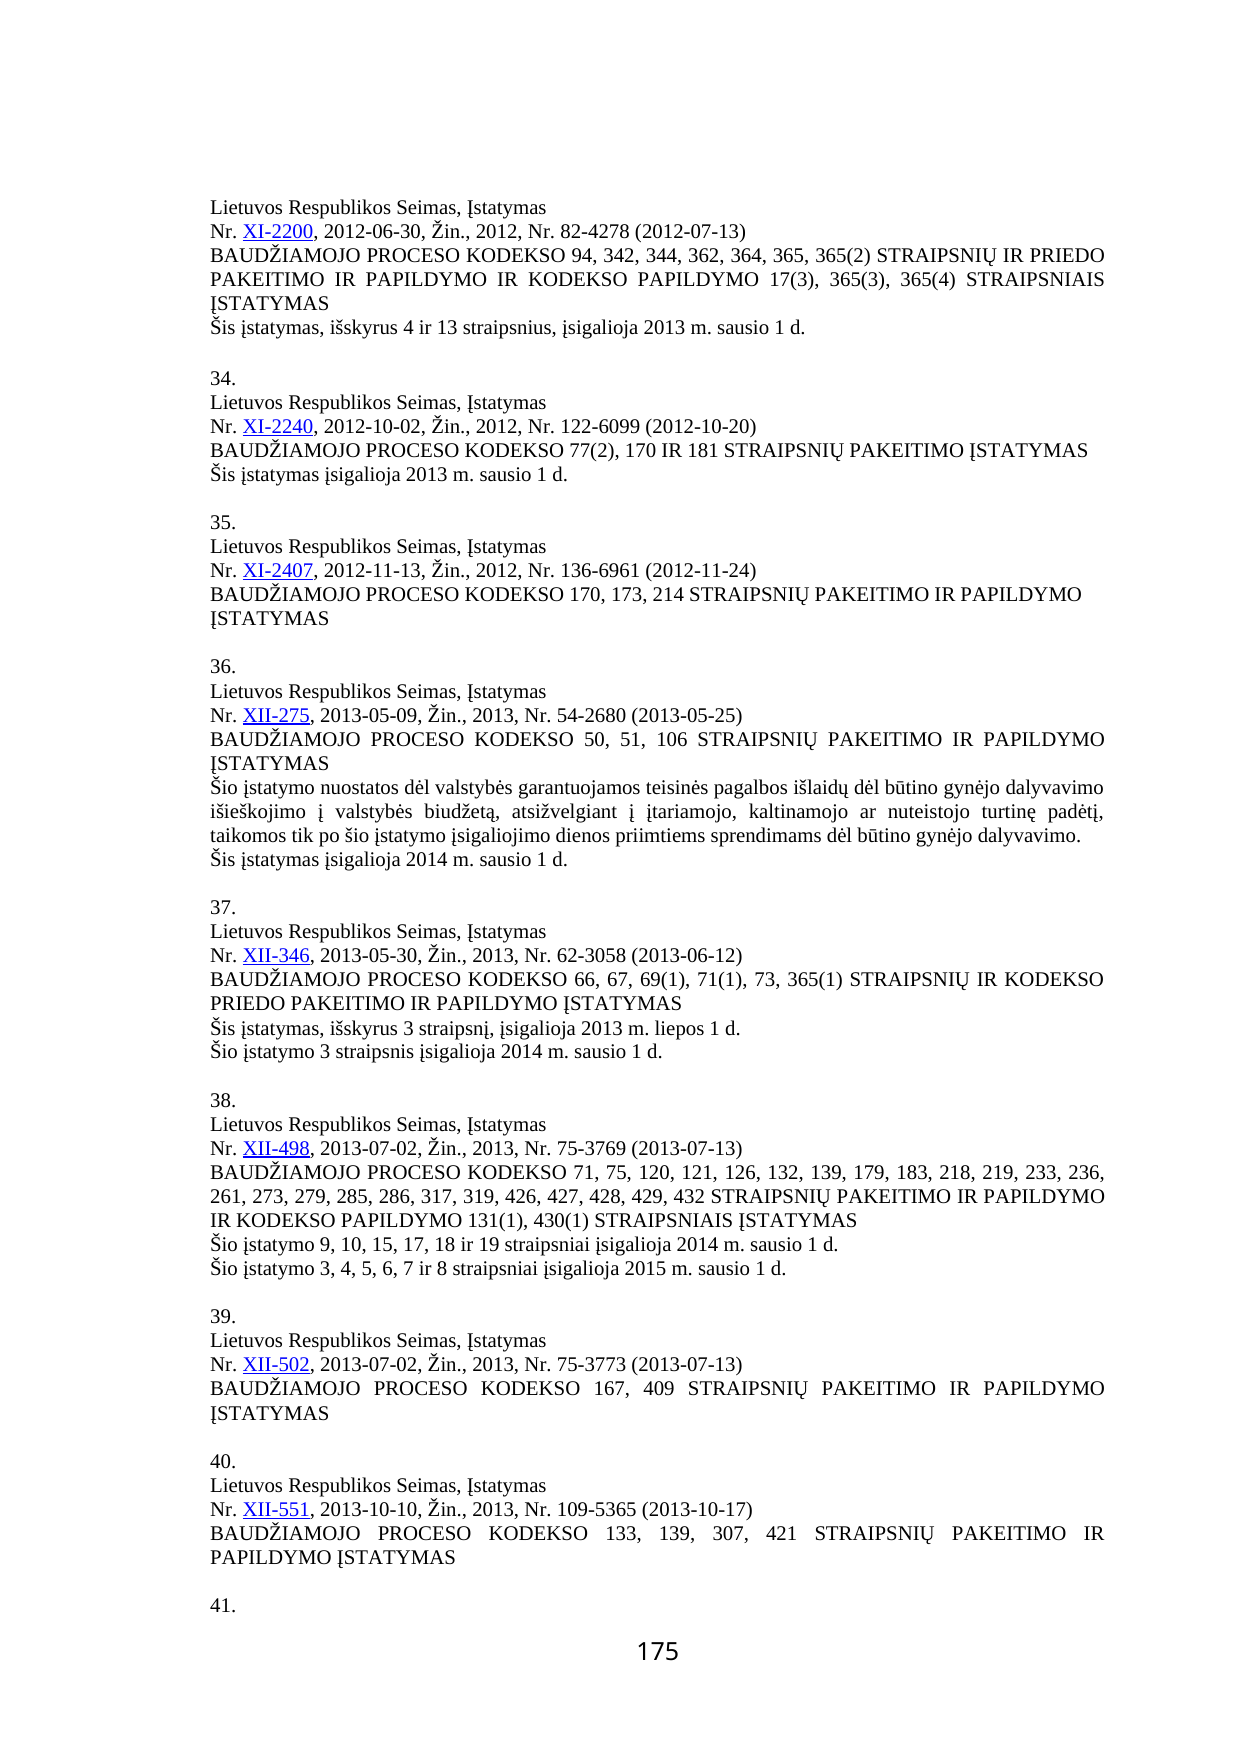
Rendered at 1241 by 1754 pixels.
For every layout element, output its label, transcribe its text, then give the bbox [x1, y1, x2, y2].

text Nr. XI-2240, 2012-10-02, Žin., 2012, Nr. 122-6099 (2012-10-20) [210, 414, 1106, 438]
text Nr. XI-2407, 2012-11-13, Žin., 2012, Nr. 136-6961 (2012-11-24) [210, 558, 1106, 582]
text Šio įstatymo 9, 10, 15, 17, 18 ir 19 straipsniai įsigalioja 2014 m. sausio 1 d. [210, 1232, 1106, 1256]
text BAUDŽIAMOJO PROCESO KODEKSO 71, 75, 120, 121, 126, 132, 139, 179, 183, 218, 219, 233, 236, 261, 273, 279, 285, 286, 317, 319, 426, 427, 428, 429, 432 STRAIPSNIŲ PAKEITIMO IR PAPILDYMO IR KODEKSO PAPILDYMO 131(1), 430(1) STRAIPSNIAIS ĮSTATYMAS [210, 1160, 1106, 1232]
text 38. [210, 1088, 1106, 1112]
text BAUDŽIAMOJO PROCESO KODEKSO 50, 51, 106 STRAIPSNIŲ PAKEITIMO IR PAPILDYMO ĮSTATYMAS [210, 727, 1106, 775]
text Šis įstatymas įsigalioja 2013 m. sausio 1 d. [210, 462, 1106, 486]
text 34. [210, 366, 1106, 390]
text Nr. XII-275, 2013-05-09, Žin., 2013, Nr. 54-2680 (2013-05-25) [210, 703, 1106, 727]
text Šis įstatymas, išskyrus 3 straipsnį, įsigalioja 2013 m. liepos 1 d. [210, 1015, 1106, 1039]
text Lietuvos Respublikos Seimas, Įstatymas [210, 1473, 1106, 1497]
text Šio įstatymo 3, 4, 5, 6, 7 ir 8 straipsniai įsigalioja 2015 m. sausio 1 d. [210, 1256, 1106, 1280]
text Lietuvos Respublikos Seimas, Įstatymas [210, 919, 1106, 943]
text Lietuvos Respublikos Seimas, Įstatymas [210, 195, 1106, 219]
text 39. [210, 1304, 1106, 1328]
text BAUDŽIAMOJO PROCESO KODEKSO 77(2), 170 IR 181 STRAIPSNIŲ PAKEITIMO ĮSTATYMAS [210, 438, 1106, 462]
text Šio įstatymo nuostatos dėl valstybės garantuojamos teisinės pagalbos išlaidų dėl būtino gynėjo dalyvavimo išieškojimo į valstybės biudžetą, atsižvelgiant į įtariamojo, kaltinamojo ar nuteistojo turtinę padėtį, taikomos tik po šio įstatymo įsigaliojimo dienos priimtiems sprendimams dėl būtino gynėjo dalyvavimo. [210, 775, 1106, 847]
text 37. [210, 895, 1106, 919]
text Lietuvos Respublikos Seimas, Įstatymas [210, 1112, 1106, 1136]
text Nr. XII-498, 2013-07-02, Žin., 2013, Nr. 75-3769 (2013-07-13) [210, 1136, 1106, 1160]
text Lietuvos Respublikos Seimas, Įstatymas [210, 534, 1106, 558]
text BAUDŽIAMOJO PROCESO KODEKSO 94, 342, 344, 362, 364, 365, 365(2) STRAIPSNIŲ IR PRIEDO PAKEITIMO IR PAPILDYMO IR KODEKSO PAPILDYMO 17(3), 365(3), 365(4) STRAIPSNIAIS ĮSTATYMAS [210, 243, 1106, 315]
text Lietuvos Respublikos Seimas, Įstatymas [210, 1328, 1106, 1352]
text Nr. XI-2200, 2012-06-30, Žin., 2012, Nr. 82-4278 (2012-07-13) [210, 219, 1106, 243]
text BAUDŽIAMOJO PROCESO KODEKSO 170, 173, 214 STRAIPSNIŲ PAKEITIMO IR PAPILDYMO ĮSTATYMAS [210, 582, 1106, 630]
text 36. [210, 654, 1106, 678]
text Lietuvos Respublikos Seimas, Įstatymas [210, 678, 1106, 703]
text Šis įstatymas įsigalioja 2014 m. sausio 1 d. [210, 847, 1106, 871]
text Nr. XII-551, 2013-10-10, Žin., 2013, Nr. 109-5365 (2013-10-17) [210, 1497, 1106, 1521]
text Nr. XII-502, 2013-07-02, Žin., 2013, Nr. 75-3773 (2013-07-13) [210, 1352, 1106, 1376]
text BAUDŽIAMOJO PROCESO KODEKSO 133, 139, 307, 421 STRAIPSNIŲ PAKEITIMO IR PAPILDYMO ĮSTATYMAS [210, 1521, 1106, 1569]
text 35. [210, 510, 1106, 534]
text BAUDŽIAMOJO PROCESO KODEKSO 167, 409 STRAIPSNIŲ PAKEITIMO IR PAPILDYMO ĮSTATYMAS [210, 1376, 1106, 1424]
text Šis įstatymas, išskyrus 4 ir 13 straipsnius, įsigalioja 2013 m. sausio 1 d. [210, 315, 1106, 339]
text BAUDŽIAMOJO PROCESO KODEKSO 66, 67, 69(1), 71(1), 73, 365(1) STRAIPSNIŲ IR KODEKSO PRIEDO PAKEITIMO IR PAPILDYMO ĮSTATYMAS [210, 967, 1106, 1015]
text 41. [210, 1593, 1106, 1617]
text Šio įstatymo 3 straipsnis įsigalioja 2014 m. sausio 1 d. [210, 1039, 1106, 1063]
text 40. [210, 1448, 1106, 1473]
text Lietuvos Respublikos Seimas, Įstatymas [210, 390, 1106, 414]
text Nr. XII-346, 2013-05-30, Žin., 2013, Nr. 62-3058 (2013-06-12) [210, 943, 1106, 967]
